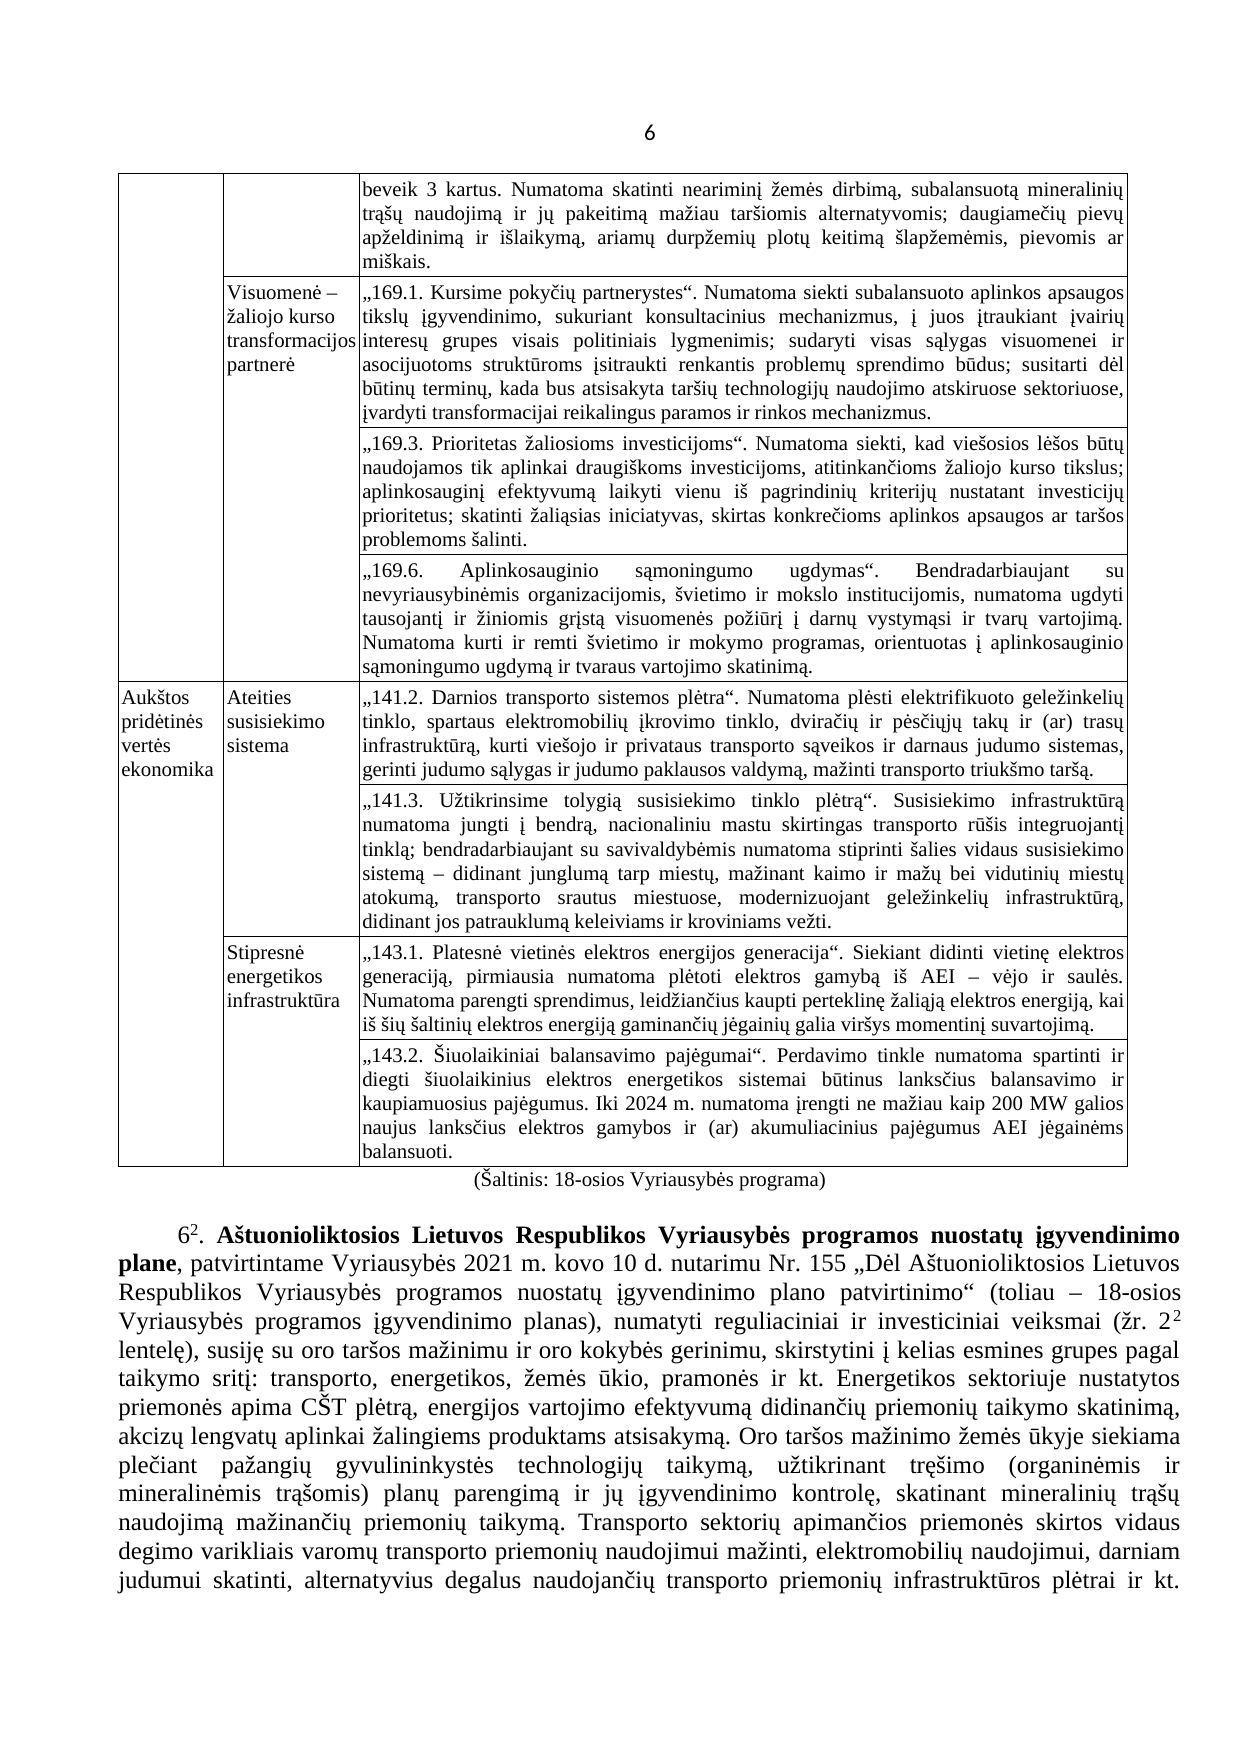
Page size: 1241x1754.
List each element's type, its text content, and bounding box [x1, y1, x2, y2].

table_cell „143.1. Platesnė vietinės elektros energijos generacija“. Siekiant didinti vietinę elektros generaciją, pirmiausia numatoma plėtoti elektros gamybą iš AEI – vėjo ir saulės. Numatoma parengti sprendimus, leidžiančius kaupti perteklinę žaliąją elektros energiją, kai iš šių šaltinių elektros energiją gaminančių jėgainių galia viršys momentinį suvartojimą. [360, 937, 1127, 1039]
table_cell „169.3. Prioritetas žaliosioms investicijoms“. Numatoma siekti, kad viešosios lėšos būtų naudojamos tik aplinkai draugiškoms investicijoms, atitinkančioms žaliojo kurso tikslus; aplinkosauginį efektyvumą laikyti vienu iš pagrindinių kriterijų nustatant investicijų prioritetus; skatinti žaliąsias iniciatyvas, skirtas konkrečioms aplinkos apsaugos ar taršos problemoms šalinti. [360, 428, 1127, 554]
table_cell [224, 174, 359, 276]
table_cell Aukštos pridėtinės vertės ekonomika [119, 682, 223, 1166]
table_cell beveik 3 kartus. Numatoma skatinti neariminį žemės dirbimą, subalansuotą mineralinių trąšų naudojimą ir jų pakeitimą mažiau taršiomis alternatyvomis; daugiamečių pievų apželdinimą ir išlaikymą, ariamų durpžemių plotų keitimą šlapžemėmis, pievomis ar miškais. [360, 174, 1127, 276]
table_cell „169.6. Aplinkosauginio sąmoningumo ugdymas“. Bendradarbiaujant su nevyriausybinėmis organizacijomis, švietimo ir mokslo institucijomis, numatoma ugdyti tausojantį ir žiniomis grįstą visuomenės požiūrį į darnų vystymąsi ir tvarų vartojimą. Numatoma kurti ir remti švietimo ir mokymo programas, orientuotas į aplinkosauginio sąmoningumo ugdymą ir tvaraus vartojimo skatinimą. [360, 555, 1127, 681]
table_cell Stipresnė energetikos infrastruktūra [224, 937, 359, 1166]
text 62. Aštuonioliktosios Lietuvos Respublikos Vyriausybės programos nuostatų įgyvendinimo plane, patvirtintame Vyriausybės 2021 m. kovo 10 d. nutarimu Nr. 155 „Dėl Aštuonioliktosios Lietuvos Respublikos Vyriausybės programos nuostatų įgyvendinimo plano patvirtinimo“ (toliau – 18-osios Vyriausybės programos įgyvendinimo planas), numatyti reguliaciniai ir investiciniai veiksmai (žr. 22 lentelę), susiję su oro taršos mažinimu ir oro kokybės gerinimu, skirstytini į kelias esmines grupes pagal taikymo sritį: transporto, energetikos, žemės ūkio, pramonės ir kt. Energetikos sektoriuje nustatytos priemonės apima CŠT plėtrą, energijos vartojimo efektyvumą didinančių priemonių taikymo skatinimą, akcizų lengvatų aplinkai žalingiems produktams atsisakymą. Oro taršos mažinimo žemės ūkyje siekiama plečiant pažangių gyvulininkystės technologijų taikymą, užtikrinant tręšimo (organinėmis ir mineralinėmis trąšomis) planų parengimą ir jų įgyvendinimo kontrolę, skatinant mineralinių trąšų naudojimą mažinančių priemonių taikymą. Transporto sektorių apimančios priemonės skirtos vidaus degimo varikliais varomų transporto priemonių naudojimui mažinti, elektromobilių naudojimui, darniam judumui skatinti, alternatyvius degalus naudojančių transporto priemonių infrastruktūros plėtrai ir kt. [118, 1220, 1181, 1593]
table_cell „141.3. Užtikrinsime tolygią susisiekimo tinklo plėtrą“. Susisiekimo infrastruktūrą numatoma jungti į bendrą, nacionaliniu mastu skirtingas transporto rūšis integruojantį tinklą; bendradarbiaujant su savivaldybėmis numatoma stiprinti šalies vidaus susisiekimo sistemą – didinant junglumą tarp miestų, mažinant kaimo ir mažų bei vidutinių miestų atokumą, transporto srautus miestuose, modernizuojant geležinkelių infrastruktūrą, didinant jos patrauklumą keleiviams ir kroviniams vežti. [360, 785, 1127, 936]
text (Šaltinis: 18-osios Vyriausybės programa) [118, 1167, 1181, 1191]
table_cell [119, 174, 223, 681]
table_cell Visuomenė – žaliojo kurso transformacijos partnerė [224, 277, 359, 681]
table_cell „143.2. Šiuolaikiniai balansavimo pajėgumai“. Perdavimo tinkle numatoma spartinti ir diegti šiuolaikinius elektros energetikos sistemai būtinus lanksčius balansavimo ir kaupiamuosius pajėgumus. Iki 2024 m. numatoma įrengti ne mažiau kaip 200 MW galios naujus lanksčius elektros gamybos ir (ar) akumuliacinius pajėgumus AEI jėgainėms balansuoti. [360, 1040, 1127, 1166]
table_cell „141.2. Darnios transporto sistemos plėtra“. Numatoma plėsti elektrifikuoto geležinkelių tinklo, spartaus elektromobilių įkrovimo tinklo, dviračių ir pėsčiųjų takų ir (ar) trasų infrastruktūrą, kurti viešojo ir privataus transporto sąveikos ir darnaus judumo sistemas, gerinti judumo sąlygas ir judumo paklausos valdymą, mažinti transporto triukšmo taršą. [360, 682, 1127, 784]
table_cell „169.1. Kursime pokyčių partnerystes“. Numatoma siekti subalansuoto aplinkos apsaugos tikslų įgyvendinimo, sukuriant konsultacinius mechanizmus, į juos įtraukiant įvairių interesų grupes visais politiniais lygmenimis; sudaryti visas sąlygas visuomenei ir asocijuotoms struktūroms įsitraukti renkantis problemų sprendimo būdus; susitarti dėl būtinų terminų, kada bus atsisakyta taršių technologijų naudojimo atskiruose sektoriuose, įvardyti transformacijai reikalingus paramos ir rinkos mechanizmus. [360, 277, 1127, 427]
table_cell Ateities susisiekimo sistema [224, 682, 359, 936]
